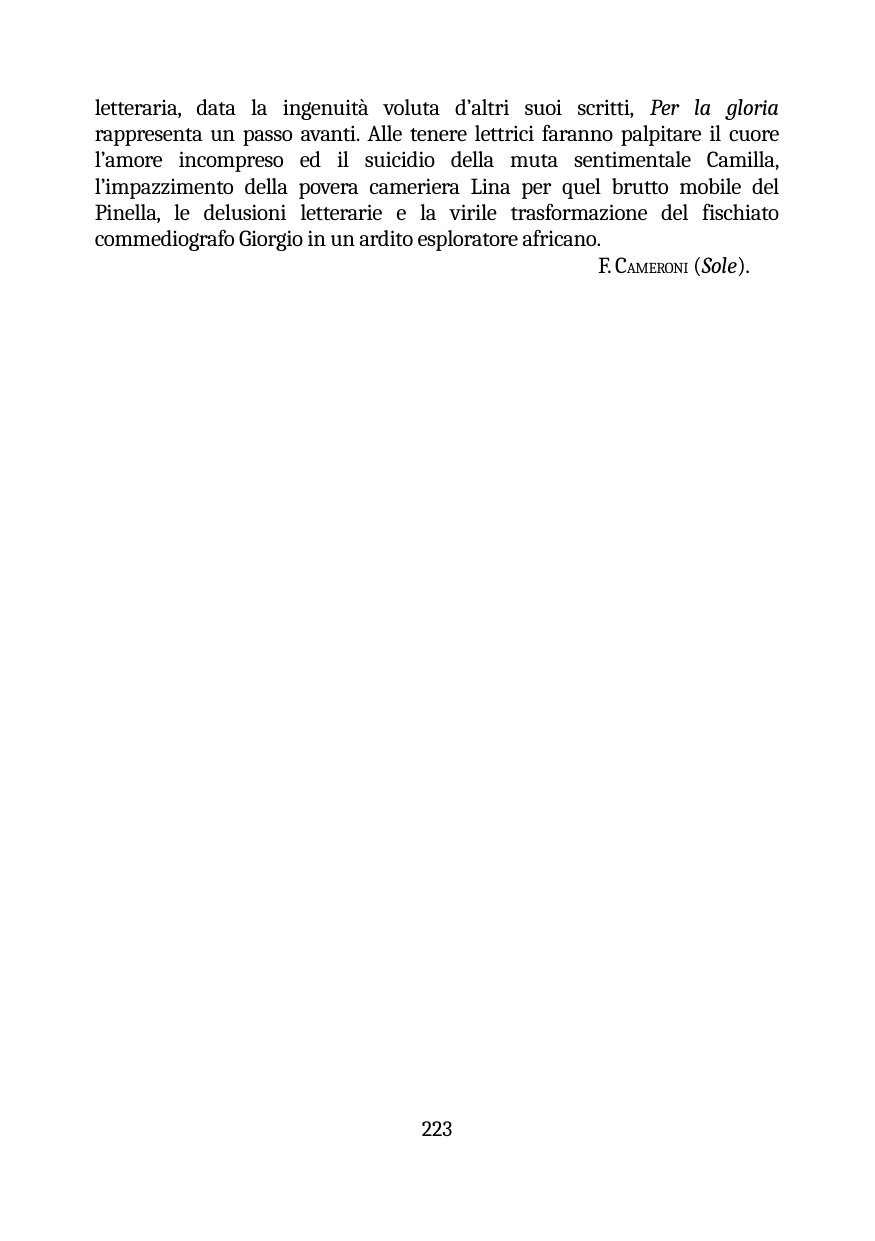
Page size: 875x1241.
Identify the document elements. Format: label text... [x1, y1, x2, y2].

text F. Cameroni (Sole). [94, 253, 750, 279]
text letteraria, data la ingenuità voluta d’altri suoi scritti, Per la gloria rappresenta un passo avanti. Alle tenere lettrici faranno palpitare il cuore l’amore incompreso ed il suicidio della muta sentimentale Camilla, l’impazzimento della povera cameriera Lina per quel brutto mobile del Pinella, le delusioni letterarie e la virile trasformazione del fischiato commediografo Giorgio in un ardito esploratore africano. [94, 94, 779, 253]
